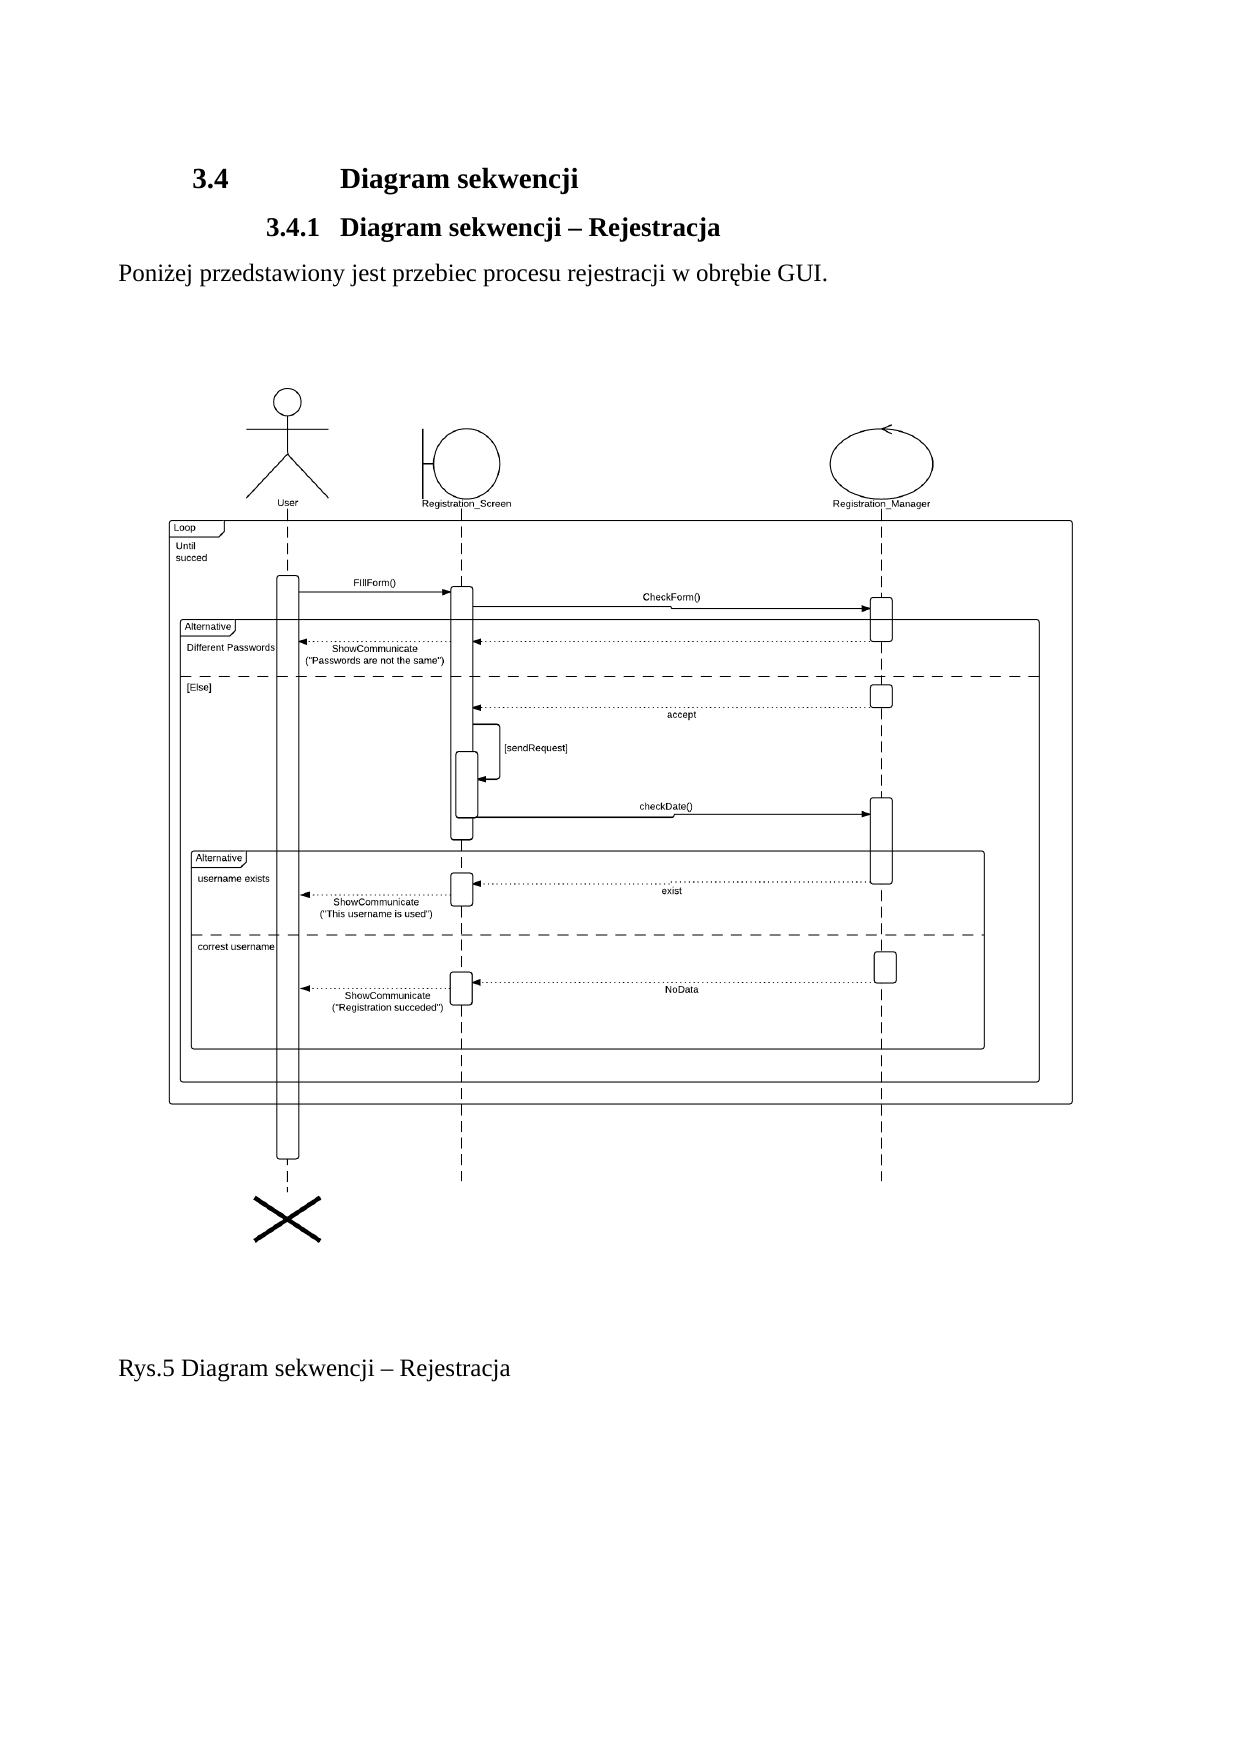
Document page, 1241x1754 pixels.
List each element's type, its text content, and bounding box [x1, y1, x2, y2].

text 3.4 Diagram sekwencji [118, 161, 1122, 195]
text Rys.5 Diagram sekwencji – Rejestracja [118, 1353, 1122, 1382]
text 3.4.1 Diagram sekwencji – Rejestracja [118, 212, 1122, 243]
picture [118, 344, 1123, 1296]
text Poniżej przedstawiony jest przebiec procesu rejestracji w obrębie GUI. [118, 258, 1122, 287]
